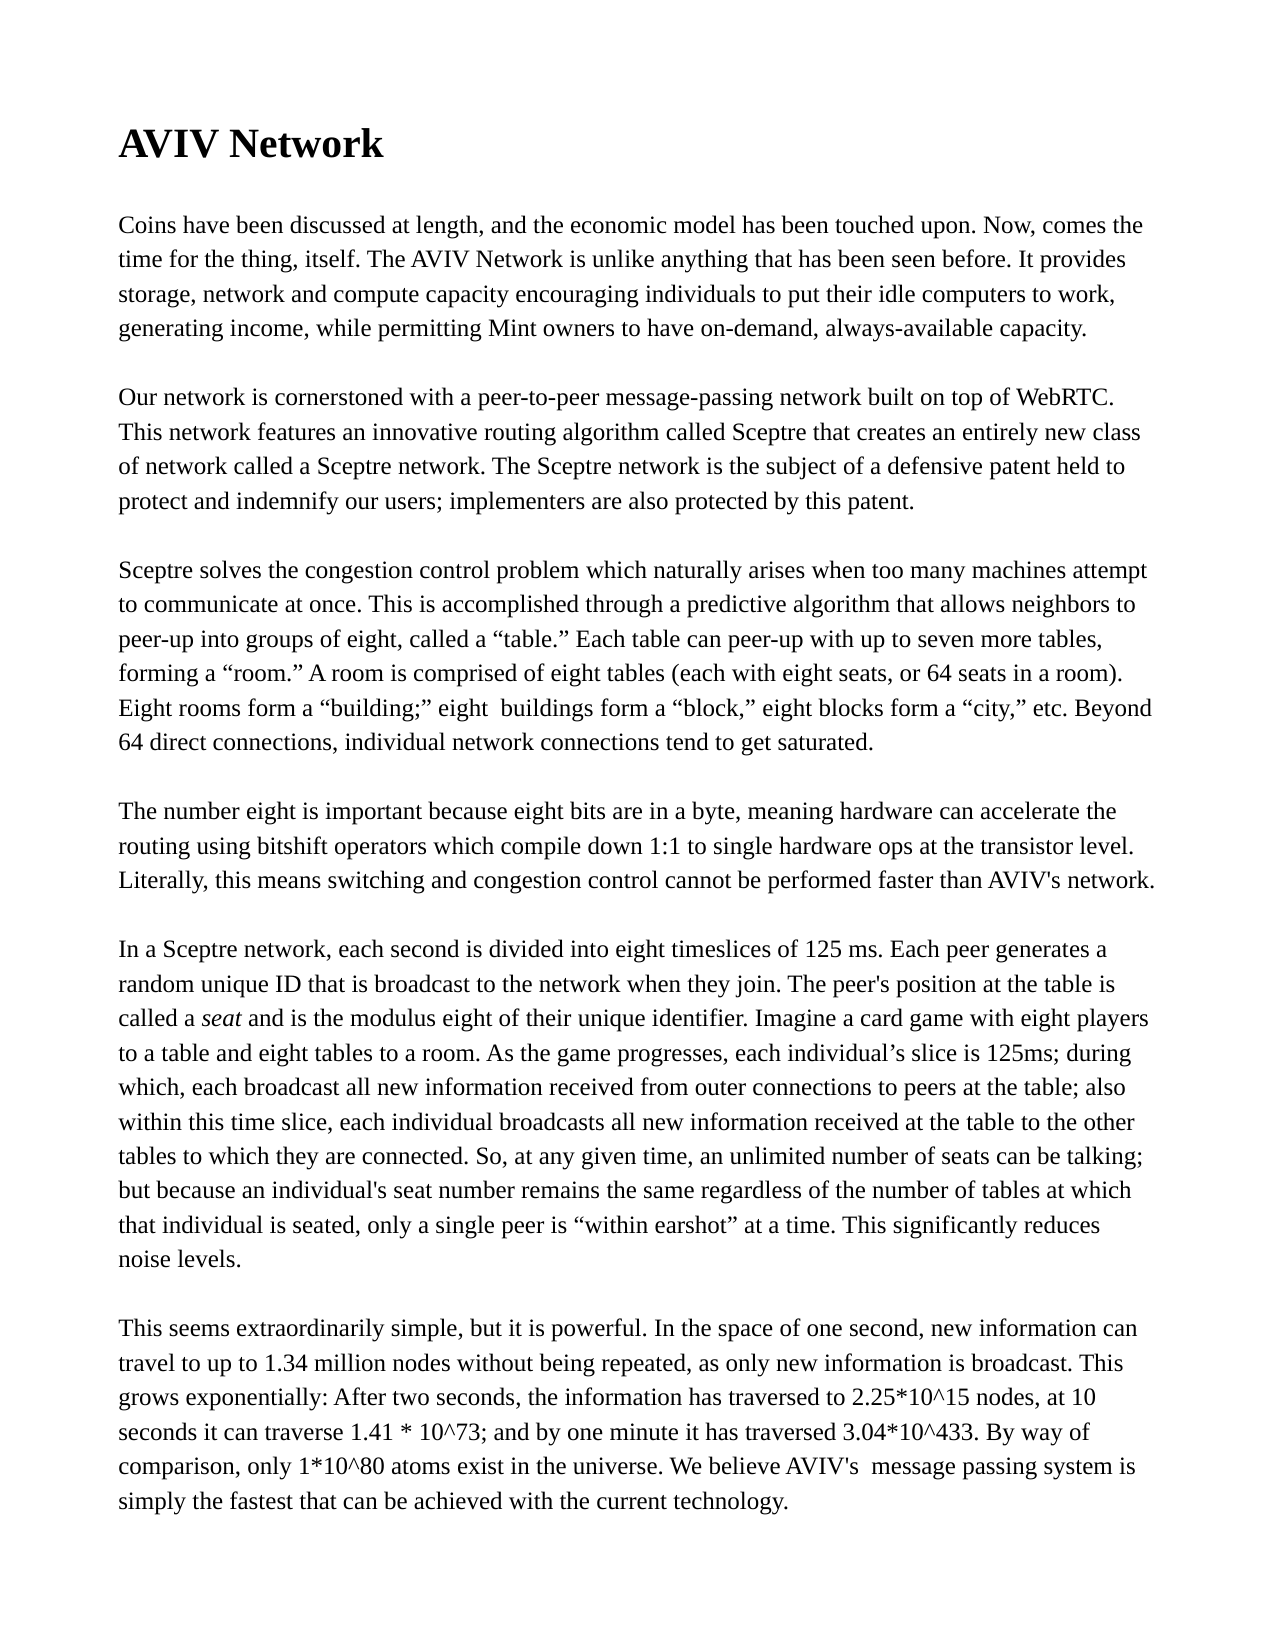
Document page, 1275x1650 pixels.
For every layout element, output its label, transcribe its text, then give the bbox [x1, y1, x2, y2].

text In a Sceptre network, each second is divided into eight timeslices of 125 ms. Each peer generates a random unique ID that is broadcast to the network when they join. The peer's position at the table is called a seat and is the modulus eight of their unique identifier. Imagine a card game with eight players to a table and eight tables to a room. As the game progresses, each individual’s slice is 125ms; during which, each broadcast all new information received from outer connections to peers at the table; also within this time slice, each individual broadcasts all new information received at the table to the other tables to which they are connected. So, at any given time, an unlimited number of seats can be talking; but because an individual's seat number remains the same regardless of the number of tables at which that individual is seated, only a single peer is “within earshot” at a time. This significantly reduces noise levels. [118, 934, 1157, 1273]
text Coins have been discussed at length, and the economic model has been touched upon. Now, comes the time for the thing, itself. The AVIV Network is unlike anything that has been seen before. It provides storage, network and compute capacity encouraging individuals to put their idle computers to work, generating income, while permitting Mint owners to have on-demand, always-available capacity. [118, 210, 1157, 342]
text Our network is cornerstoned with a peer-to-peer message-passing network built on top of WebRTC. This network features an innovative routing algorithm called Sceptre that creates an entirely new class of network called a Sceptre network. The Sceptre network is the subject of a defensive patent held to protect and indemnify our users; implementers are also protected by this patent. [118, 382, 1157, 515]
text Sceptre solves the congestion control problem which naturally arises when too many machines attempt to communicate at once. This is accomplished through a predictive algorithm that allows neighbors to peer-up into groups of eight, called a “table.” Each table can peer-up with up to seven more tables, forming a “room.” A room is comprised of eight tables (each with eight seats, or 64 seats in a room). Eight rooms form a “building;” eight buildings form a “block,” eight blocks form a “city,” etc. Beyond 64 direct connections, individual network connections tend to get saturated. [118, 555, 1157, 756]
text This seems extraordinarily simple, but it is powerful. In the space of one second, new information can travel to up to 1.34 million nodes without being repeated, as only new information is broadcast. This grows exponentially: After two seconds, the information has traversed to 2.25*10^15 nodes, at 10 seconds it can traverse 1.41 * 10^73; and by one minute it has traversed 3.04*10^433. By way of comparison, only 1*10^80 atoms exist in the universe. We believe AVIV's message passing system is simply the fastest that can be achieved with the current technology. [118, 1313, 1157, 1514]
text AVIV Network [118, 118, 1157, 166]
text The number eight is important because eight bits are in a byte, meaning hardware can accelerate the routing using bitshift operators which compile down 1:1 to single hardware ops at the transistor level. Literally, this means switching and congestion control cannot be performed faster than AVIV's network. [118, 796, 1157, 894]
